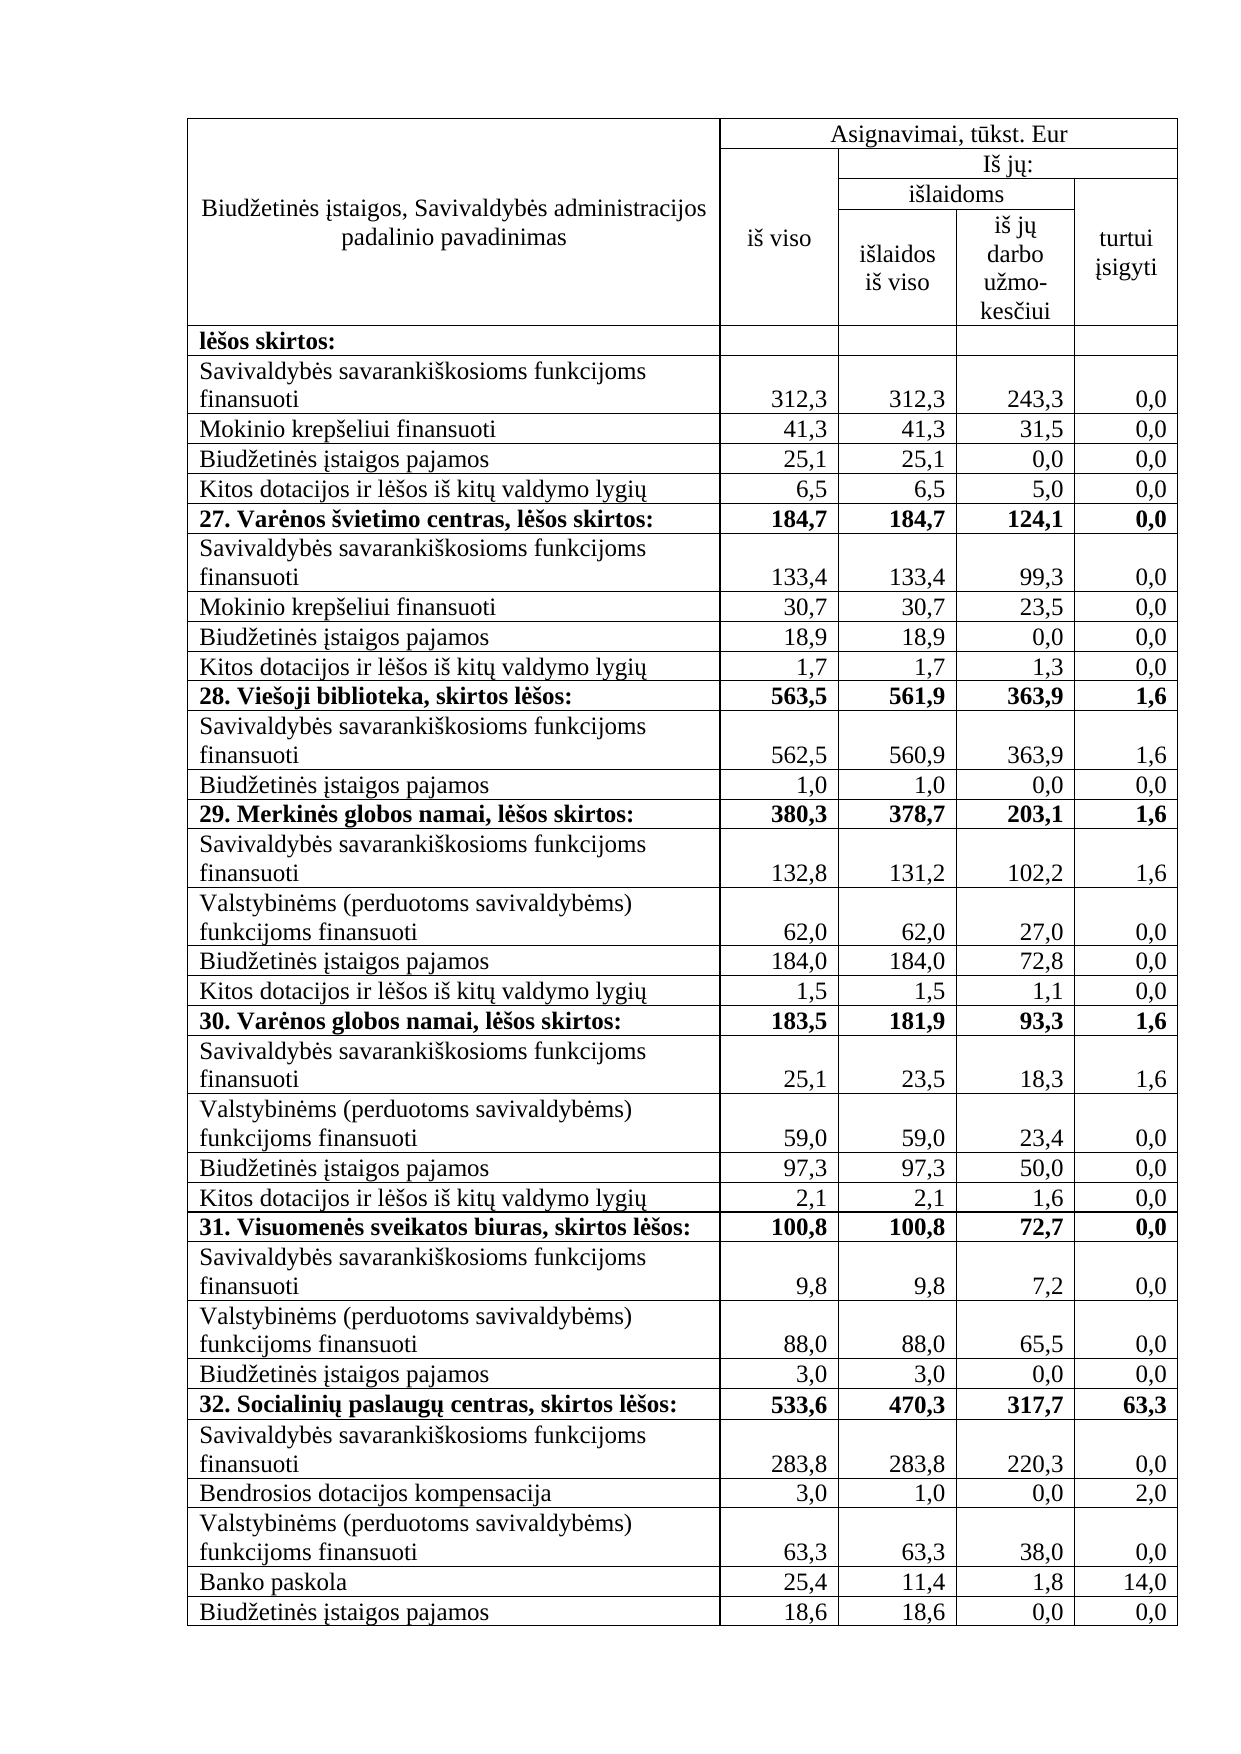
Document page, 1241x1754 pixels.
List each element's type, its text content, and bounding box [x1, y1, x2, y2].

table_cell 18,9 [721, 622, 838, 651]
table_cell 72,7 [957, 1213, 1074, 1241]
table_cell 183,5 [721, 1006, 838, 1035]
table_cell 124,1 [957, 504, 1074, 532]
table_cell 30. Varėnos globos namai, lėšos skirtos: [188, 1006, 719, 1035]
table_cell 31,5 [957, 414, 1074, 443]
table_cell 0,0 [1075, 1153, 1177, 1182]
table_cell 378,7 [839, 800, 956, 828]
table_cell 18,6 [721, 1597, 838, 1625]
table_cell [721, 326, 838, 355]
table_cell 0,0 [1075, 1301, 1177, 1358]
table_cell Banko paskola [188, 1567, 719, 1596]
table_cell 65,5 [957, 1301, 1074, 1358]
table_cell 283,8 [839, 1420, 956, 1477]
table_cell 181,9 [839, 1006, 956, 1035]
table_cell 1,7 [721, 652, 838, 680]
table_cell iš jų darbo užmo-kesčiui [957, 210, 1074, 325]
table_cell 9,8 [721, 1242, 838, 1300]
table_cell išlaidos iš viso [839, 210, 956, 325]
table_cell 29. Merkinės globos namai, lėšos skirtos: [188, 800, 719, 828]
table_cell 0,0 [1075, 1508, 1177, 1566]
table_cell 31. Visuomenės sveikatos biuras, skirtos lėšos: [188, 1213, 719, 1241]
table_cell 63,3 [839, 1508, 956, 1566]
table_cell 59,0 [721, 1094, 838, 1152]
table_cell Biudžetinės įstaigos pajamos [188, 1153, 719, 1182]
table_cell 9,8 [839, 1242, 956, 1300]
table_cell Valstybinėms (perduotoms savivaldybėms) funkcijoms finansuoti [188, 1094, 719, 1152]
table_cell 23,5 [957, 592, 1074, 621]
table_cell 184,0 [721, 946, 838, 975]
table_cell Savivaldybės savarankiškosioms funkcijoms finansuoti [188, 711, 719, 769]
table_cell 1,6 [1075, 681, 1177, 710]
table_cell 41,3 [839, 414, 956, 443]
table_cell 0,0 [1075, 946, 1177, 975]
table_cell 18,3 [957, 1036, 1074, 1093]
table_cell Bendrosios dotacijos kompensacija [188, 1479, 719, 1507]
table_cell 11,4 [839, 1567, 956, 1596]
table_cell 5,0 [957, 474, 1074, 503]
table_cell 102,2 [957, 829, 1074, 887]
table_cell 132,8 [721, 829, 838, 887]
table_cell 533,6 [721, 1389, 838, 1419]
table_cell 6,5 [839, 474, 956, 503]
table_cell 0,0 [1075, 1420, 1177, 1477]
table_cell 561,9 [839, 681, 956, 710]
table_cell 184,7 [839, 504, 956, 532]
table_cell 0,0 [1075, 1094, 1177, 1152]
table_cell 88,0 [839, 1301, 956, 1358]
table_cell 18,6 [839, 1597, 956, 1625]
table_cell Savivaldybės savarankiškosioms funkcijoms finansuoti [188, 1420, 719, 1477]
table_cell 3,0 [839, 1359, 956, 1388]
table_cell 38,0 [957, 1508, 1074, 1566]
table_cell 563,5 [721, 681, 838, 710]
table_cell 0,0 [957, 622, 1074, 651]
table_cell 312,3 [721, 356, 838, 413]
table_cell 63,3 [721, 1508, 838, 1566]
table_cell Mokinio krepšeliui finansuoti [188, 414, 719, 443]
table_cell 0,0 [1075, 474, 1177, 503]
table_cell 14,0 [1075, 1567, 1177, 1596]
table_cell 0,0 [1075, 414, 1177, 443]
table_cell 243,3 [957, 356, 1074, 413]
table_cell 1,0 [839, 1479, 956, 1507]
table_cell 0,0 [1075, 976, 1177, 1005]
table_cell 41,3 [721, 414, 838, 443]
table_cell 2,0 [1075, 1479, 1177, 1507]
table_cell 25,4 [721, 1567, 838, 1596]
table_cell 0,0 [1075, 1359, 1177, 1388]
table_cell 0,0 [1075, 1242, 1177, 1300]
table_cell 1,6 [1075, 800, 1177, 828]
table_cell 0,0 [1075, 534, 1177, 591]
table_cell 133,4 [839, 534, 956, 591]
table_cell 32. Socialinių paslaugų centras, skirtos lėšos: [188, 1389, 719, 1419]
table_cell 50,0 [957, 1153, 1074, 1182]
table_cell 133,4 [721, 534, 838, 591]
table_cell Biudžetinės įstaigos pajamos [188, 444, 719, 473]
table_cell 1,8 [957, 1567, 1074, 1596]
table_cell 363,9 [957, 681, 1074, 710]
table_cell 0,0 [1075, 356, 1177, 413]
table_cell 1,6 [957, 1183, 1074, 1211]
table_cell 62,0 [721, 888, 838, 945]
table_cell 0,0 [1075, 444, 1177, 473]
table_cell Biudžetinės įstaigos pajamos [188, 1359, 719, 1388]
table_cell 184,0 [839, 946, 956, 975]
table_cell 1,1 [957, 976, 1074, 1005]
table_cell 1,5 [721, 976, 838, 1005]
table_cell 100,8 [839, 1213, 956, 1241]
table_cell 283,8 [721, 1420, 838, 1477]
table_cell Savivaldybės savarankiškosioms funkcijoms finansuoti [188, 829, 719, 887]
table_cell 312,3 [839, 356, 956, 413]
table_cell 25,1 [839, 444, 956, 473]
table_cell 0,0 [1075, 1597, 1177, 1625]
table_cell 0,0 [957, 770, 1074, 798]
table_cell 18,9 [839, 622, 956, 651]
table_cell 1,7 [839, 652, 956, 680]
table_cell [1075, 326, 1177, 355]
table_cell Kitos dotacijos ir lėšos iš kitų valdymo lygių [188, 976, 719, 1005]
table_cell Savivaldybės savarankiškosioms funkcijoms finansuoti [188, 534, 719, 591]
table_cell 23,4 [957, 1094, 1074, 1152]
table_cell 23,5 [839, 1036, 956, 1093]
table_cell 93,3 [957, 1006, 1074, 1035]
table_cell 100,8 [721, 1213, 838, 1241]
table_cell Biudžetinės įstaigos pajamos [188, 1597, 719, 1625]
table_cell 30,7 [839, 592, 956, 621]
table_cell 131,2 [839, 829, 956, 887]
table_cell 1,6 [1075, 711, 1177, 769]
table_cell 184,7 [721, 504, 838, 532]
table_cell 0,0 [1075, 888, 1177, 945]
table_cell 1,5 [839, 976, 956, 1005]
table_cell 72,8 [957, 946, 1074, 975]
table_cell Kitos dotacijos ir lėšos iš kitų valdymo lygių [188, 474, 719, 503]
table_cell Valstybinėms (perduotoms savivaldybėms) funkcijoms finansuoti [188, 1508, 719, 1566]
table_cell turtui įsigyti [1075, 179, 1177, 325]
table_cell 1,0 [839, 770, 956, 798]
table_cell Valstybinėms (perduotoms savivaldybėms) funkcijoms finansuoti [188, 888, 719, 945]
table_cell 1,6 [1075, 1006, 1177, 1035]
table_cell 88,0 [721, 1301, 838, 1358]
table_cell 1,6 [1075, 1036, 1177, 1093]
table_header Biudžetinės įstaigos, Savivaldybės administracijos padalinio pavadinimas [188, 119, 719, 325]
table_cell Savivaldybės savarankiškosioms funkcijoms finansuoti [188, 1242, 719, 1300]
table_cell 220,3 [957, 1420, 1074, 1477]
table_cell 2,1 [721, 1183, 838, 1211]
table_cell 470,3 [839, 1389, 956, 1419]
table_cell 6,5 [721, 474, 838, 503]
table_cell Savivaldybės savarankiškosioms funkcijoms finansuoti [188, 1036, 719, 1093]
table_cell 59,0 [839, 1094, 956, 1152]
table_cell 62,0 [839, 888, 956, 945]
table_cell 0,0 [1075, 1213, 1177, 1241]
table_cell 1,0 [721, 770, 838, 798]
table_cell 25,1 [721, 1036, 838, 1093]
table_cell 7,2 [957, 1242, 1074, 1300]
table_cell Valstybinėms (perduotoms savivaldybėms) funkcijoms finansuoti [188, 1301, 719, 1358]
table_cell iš viso [721, 149, 838, 325]
table_cell 317,7 [957, 1389, 1074, 1419]
table_cell 0,0 [1075, 622, 1177, 651]
table_cell 0,0 [957, 1597, 1074, 1625]
table_cell Savivaldybės savarankiškosioms funkcijoms finansuoti [188, 356, 719, 413]
table_cell 380,3 [721, 800, 838, 828]
table_cell 3,0 [721, 1359, 838, 1388]
table_cell 560,9 [839, 711, 956, 769]
table_cell 97,3 [721, 1153, 838, 1182]
table_cell išlaidoms [839, 179, 1074, 209]
table_cell 0,0 [1075, 592, 1177, 621]
table_cell 97,3 [839, 1153, 956, 1182]
table_cell [839, 326, 956, 355]
table_cell 28. Viešoji biblioteka, skirtos lėšos: [188, 681, 719, 710]
table_cell 363,9 [957, 711, 1074, 769]
table_cell 1,3 [957, 652, 1074, 680]
table_cell 0,0 [957, 1479, 1074, 1507]
table_cell 0,0 [1075, 1183, 1177, 1211]
table_cell 63,3 [1075, 1389, 1177, 1419]
table_cell lėšos skirtos: [188, 326, 719, 355]
table_cell [957, 326, 1074, 355]
table_cell Biudžetinės įstaigos pajamos [188, 946, 719, 975]
table_cell 0,0 [957, 1359, 1074, 1388]
table_cell 0,0 [1075, 652, 1177, 680]
table_cell Kitos dotacijos ir lėšos iš kitų valdymo lygių [188, 652, 719, 680]
table_cell 1,6 [1075, 829, 1177, 887]
table_cell 25,1 [721, 444, 838, 473]
table_header Asignavimai, tūkst. Eur [721, 119, 1177, 148]
table_cell 562,5 [721, 711, 838, 769]
table_cell 0,0 [1075, 504, 1177, 532]
table_cell 0,0 [957, 444, 1074, 473]
table_cell Biudžetinės įstaigos pajamos [188, 622, 719, 651]
table_cell 27. Varėnos švietimo centras, lėšos skirtos: [188, 504, 719, 532]
table_cell 203,1 [957, 800, 1074, 828]
table_cell Biudžetinės įstaigos pajamos [188, 770, 719, 798]
table_cell 27,0 [957, 888, 1074, 945]
table_cell Iš jų: [839, 149, 1177, 178]
table_cell Mokinio krepšeliui finansuoti [188, 592, 719, 621]
table_cell 30,7 [721, 592, 838, 621]
table_cell 99,3 [957, 534, 1074, 591]
table_cell 2,1 [839, 1183, 956, 1211]
table_cell Kitos dotacijos ir lėšos iš kitų valdymo lygių [188, 1183, 719, 1211]
table_cell 0,0 [1075, 770, 1177, 798]
table_cell 3,0 [721, 1479, 838, 1507]
